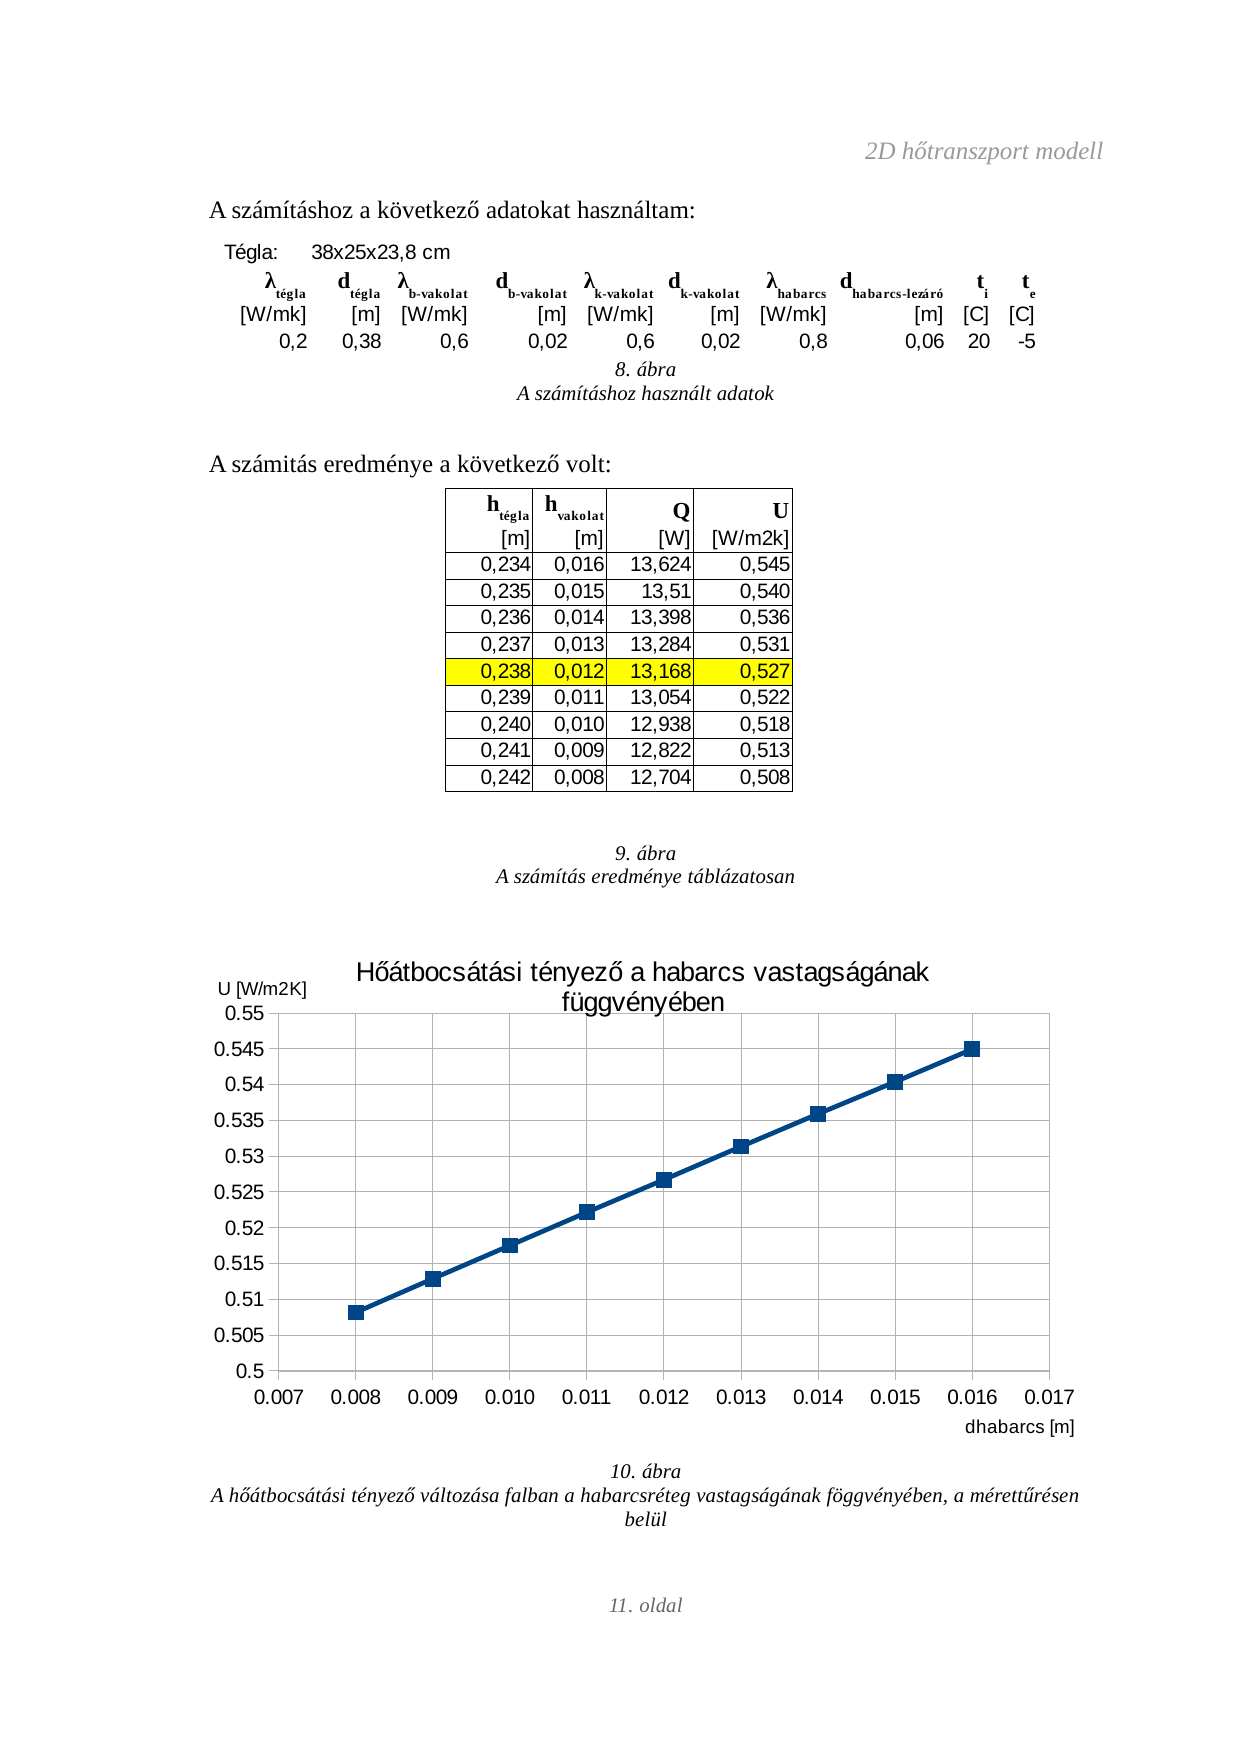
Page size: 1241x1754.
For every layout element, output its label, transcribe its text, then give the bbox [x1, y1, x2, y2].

text 10. ábra [187, 1458, 1106, 1482]
text 8. ábra [187, 238, 1106, 381]
text A számítás eredménye táblázatosan [187, 864, 1106, 888]
text A hőátbocsátási tényező változása falban a habarcsréteg vastagságának föggvényében, a mérettűrésen belül [187, 1482, 1106, 1531]
text A számitás eredménye a következő volt: [187, 448, 1106, 477]
text A számításhoz használt adatok [187, 381, 1106, 405]
text 9. ábra [187, 840, 1106, 864]
text A számításhoz a következő adatokat használtam: [187, 194, 1106, 223]
